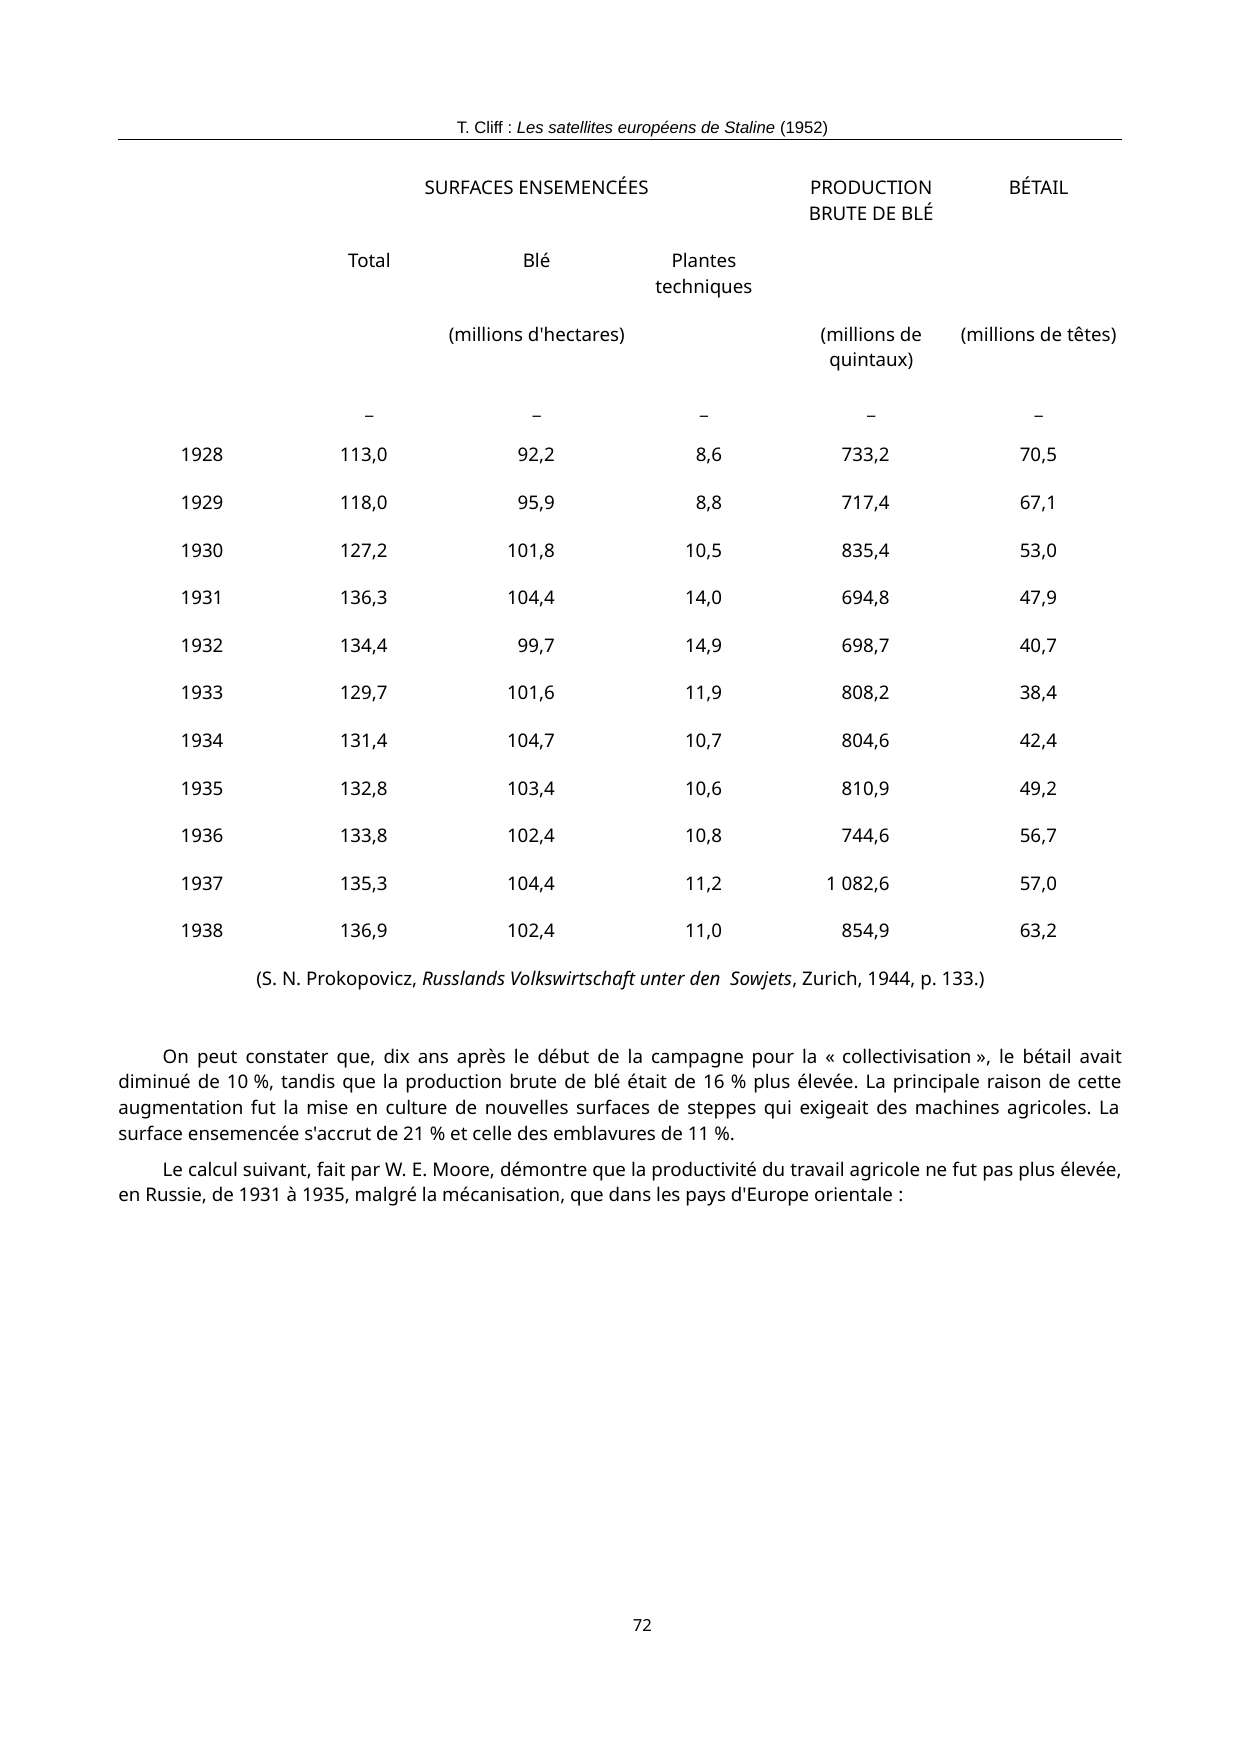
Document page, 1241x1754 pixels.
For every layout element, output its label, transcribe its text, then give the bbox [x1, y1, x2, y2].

table_cell 104,4 [453, 579, 620, 626]
table_cell 14,0 [620, 579, 787, 626]
table_cell 118,0 [285, 484, 453, 531]
table_cell 104,7 [453, 722, 620, 769]
table_cell 92,2 [453, 436, 620, 483]
table_cell 14,9 [620, 626, 787, 674]
table_cell 835,4 [788, 531, 955, 579]
table_cell 53,0 [955, 531, 1122, 579]
table_cell 42,4 [955, 722, 1122, 769]
table_cell 1936 [118, 817, 285, 864]
table_cell 10,5 [620, 531, 787, 579]
table_cell 11,2 [620, 864, 787, 912]
table_cell 854,9 [788, 912, 955, 959]
table_cell 95,9 [453, 484, 620, 531]
table_cell 40,7 [955, 626, 1122, 674]
table_cell _ [955, 388, 1122, 436]
table_cell 134,4 [285, 626, 453, 674]
table_cell 63,2 [955, 912, 1122, 959]
table_cell 99,7 [453, 626, 620, 674]
table_cell 1931 [118, 579, 285, 626]
text Le calcul suivant, fait par W. E. Moore, démontre que la productivité du travail agricole ne fut pas plus élevée, en Russie, de 1931 à 1935, malgré la mécanisation, que dans les pays d'Europe orientale : [118, 1156, 1122, 1207]
table_cell 56,7 [955, 817, 1122, 864]
table_cell (millions d'hectares) [285, 315, 787, 388]
table_cell 11,9 [620, 674, 787, 722]
table_cell 808,2 [788, 674, 955, 722]
table_cell 1937 [118, 864, 285, 912]
table_cell _ [453, 388, 620, 436]
table_cell 101,8 [453, 531, 620, 579]
table_cell 1928 [118, 436, 285, 483]
table_cell 10,6 [620, 769, 787, 817]
table_cell 133,8 [285, 817, 453, 864]
table_cell (S. N. Prokopovicz, Russlands Volkswirtschaft unter den Sowjets, Zurich, 1944, p. 133.) [118, 960, 1122, 1007]
table_cell 717,4 [788, 484, 955, 531]
table_cell Plantes techniques [620, 242, 787, 315]
table_cell [118, 242, 285, 315]
table_cell 1935 [118, 769, 285, 817]
table_cell Total [285, 242, 453, 315]
table_cell 136,9 [285, 912, 453, 959]
table_cell 113,0 [285, 436, 453, 483]
table_cell 1933 [118, 674, 285, 722]
table_cell [955, 242, 1122, 315]
table_cell 698,7 [788, 626, 955, 674]
text On peut constater que, dix ans après le début de la campagne pour la « collectivisation », le bétail avait diminué de 10 %, tandis que la production brute de blé était de 16 % plus élevée. La principale raison de cette augmentation fut la mise en culture de nouvelles surfaces de steppes qui exigeait des machines agricoles. La surface ensemencée s'accrut de 21 % et celle des emblavures de 11 %. [118, 1043, 1122, 1145]
table_cell 1930 [118, 531, 285, 579]
table_cell 135,3 [285, 864, 453, 912]
table_cell 733,2 [788, 436, 955, 483]
table_cell 38,4 [955, 674, 1122, 722]
table_header [118, 169, 285, 242]
table_cell 8,6 [620, 436, 787, 483]
table_cell 804,6 [788, 722, 955, 769]
table_cell 8,8 [620, 484, 787, 531]
table_cell [118, 315, 285, 388]
table_cell 10,8 [620, 817, 787, 864]
table_cell 49,2 [955, 769, 1122, 817]
table_cell 101,6 [453, 674, 620, 722]
table_cell 103,4 [453, 769, 620, 817]
table_cell 10,7 [620, 722, 787, 769]
table_cell 57,0 [955, 864, 1122, 912]
table_cell _ [285, 388, 453, 436]
table_cell 744,6 [788, 817, 955, 864]
table_cell 131,4 [285, 722, 453, 769]
table_cell 810,9 [788, 769, 955, 817]
table_cell 1938 [118, 912, 285, 959]
table_header BÉTAIL [955, 169, 1122, 242]
table_cell [788, 242, 955, 315]
table_cell _ [620, 388, 787, 436]
table_cell 102,4 [453, 912, 620, 959]
table_cell 129,7 [285, 674, 453, 722]
table_header PRODUCTION BRUTE DE BLÉ [788, 169, 955, 242]
table_header SURFACES ENSEMENCÉES [285, 169, 787, 242]
table_cell 136,3 [285, 579, 453, 626]
table_cell 127,2 [285, 531, 453, 579]
table_cell 70,5 [955, 436, 1122, 483]
table_cell [118, 388, 285, 436]
table_cell 1 082,6 [788, 864, 955, 912]
table_cell (millions de quintaux) [788, 315, 955, 388]
table_cell 1934 [118, 722, 285, 769]
table_cell 102,4 [453, 817, 620, 864]
table_cell 104,4 [453, 864, 620, 912]
table_cell 694,8 [788, 579, 955, 626]
table_cell 132,8 [285, 769, 453, 817]
table_cell 47,9 [955, 579, 1122, 626]
table_cell Blé [453, 242, 620, 315]
table_cell _ [788, 388, 955, 436]
table_cell 1929 [118, 484, 285, 531]
table_cell (millions de têtes) [955, 315, 1122, 388]
table_cell 1932 [118, 626, 285, 674]
table_cell 11,0 [620, 912, 787, 959]
table_cell 67,1 [955, 484, 1122, 531]
